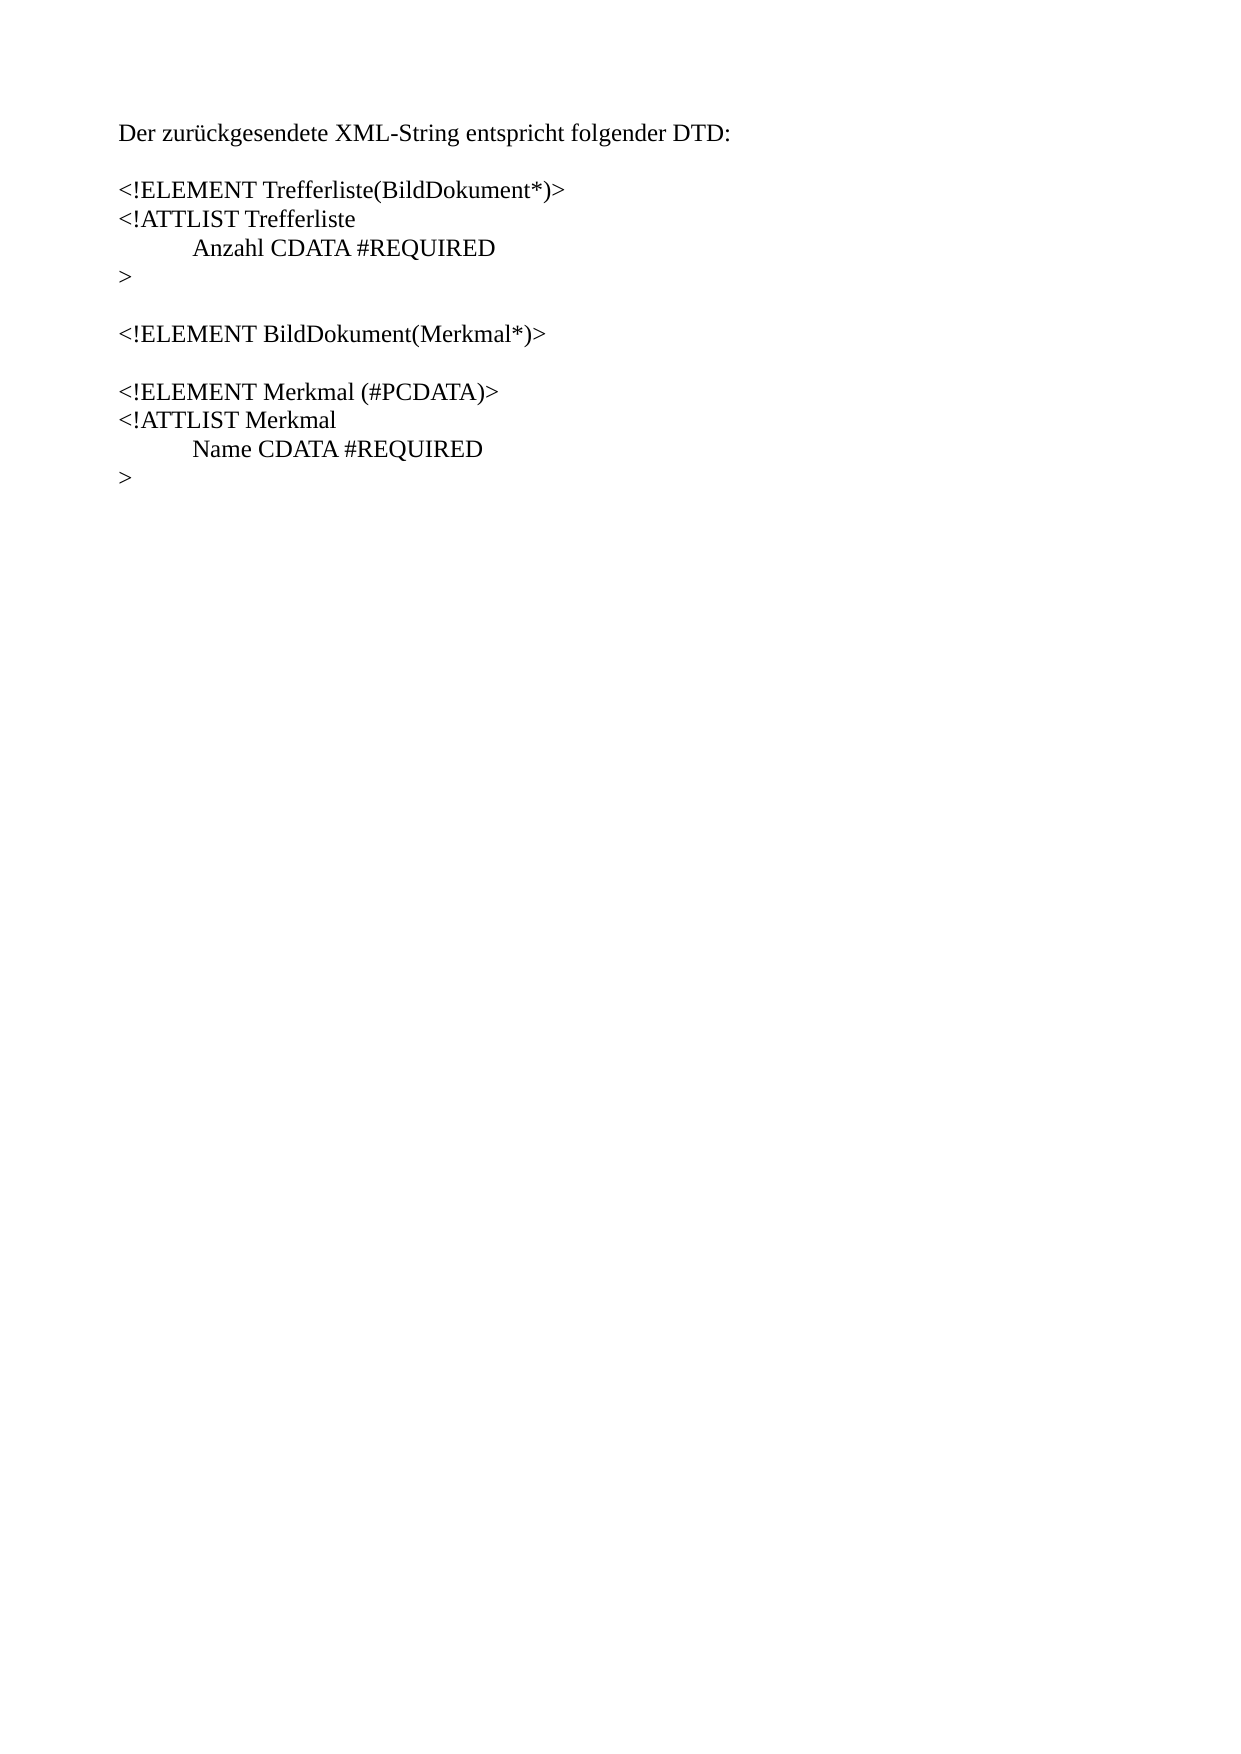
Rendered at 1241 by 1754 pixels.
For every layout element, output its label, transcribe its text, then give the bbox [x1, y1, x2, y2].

text <!ATTLIST Merkmal [118, 406, 1122, 434]
text > [118, 463, 1122, 492]
text <!ELEMENT Trefferliste(BildDokument*)> <!ATTLIST Trefferliste Anzahl CDATA #REQUIRED > <!ELEMENT BildDokument(Merkmal*)> <!ELEMENT Merkmal (#PCDATA)> [118, 176, 1122, 406]
text Name CDATA #REQUIRED [118, 434, 1122, 463]
text Der zurückgesendete XML-String entspricht folgender DTD: [118, 118, 1122, 147]
